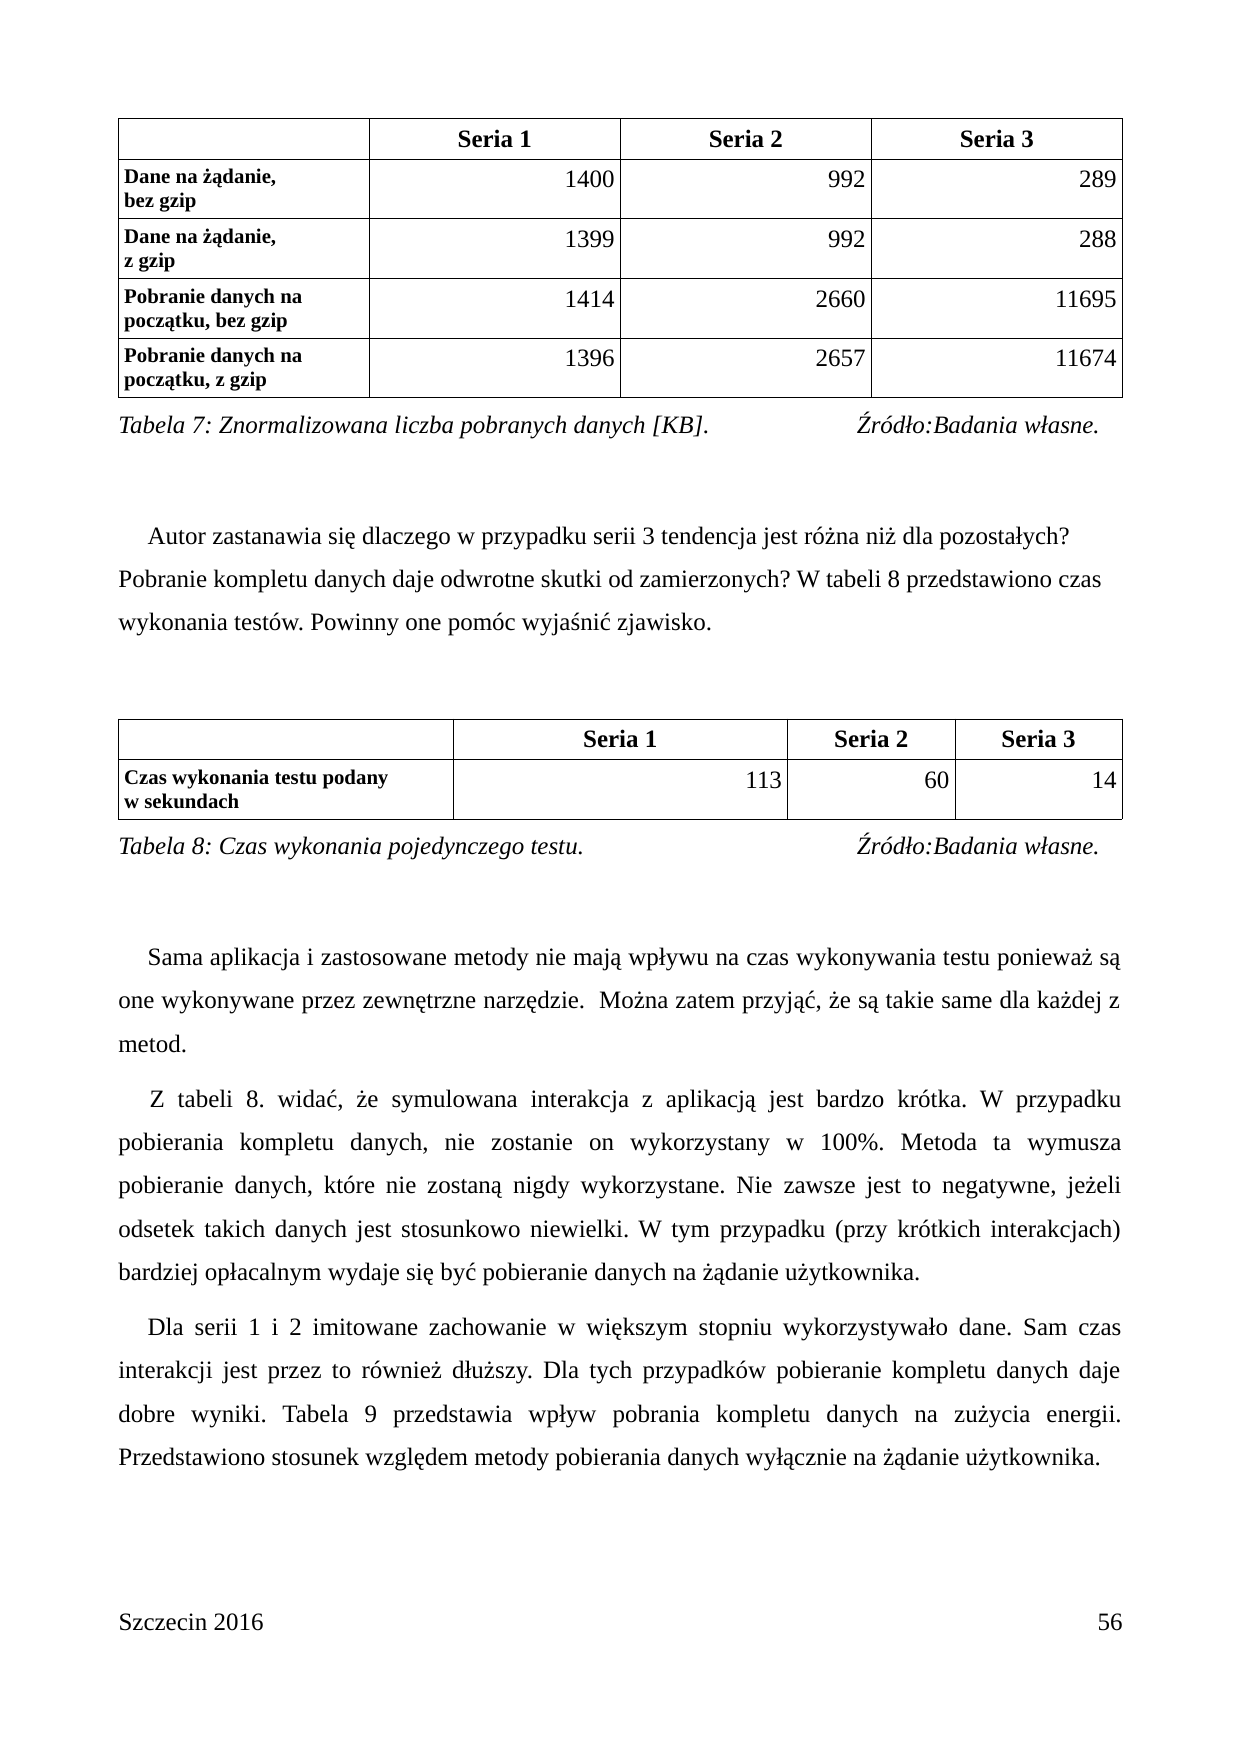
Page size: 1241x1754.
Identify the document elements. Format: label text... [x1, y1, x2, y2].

text Z tabeli 8. widać, że symulowana interakcja z aplikacją jest bardzo krótka. W przypadku pobierania kompletu danych, nie zostanie on wykorzystany w 100%. Metoda ta wymusza pobieranie danych, które nie zostaną nigdy wykorzystane. Nie zawsze jest to negatywne, jeżeli odsetek takich danych jest stosunkowo niewielki. W tym przypadku (przy krótkich interakcjach) bardziej opłacalnym wydaje się być pobieranie danych na żądanie użytkownika. [118, 1084, 1122, 1286]
table_header Seria 2 [788, 720, 955, 759]
text Autor zastanawia się dlaczego w przypadku serii 3 tendencja jest różna niż dla pozostałych? Pobranie kompletu danych daje odwrotne skutki od zamierzonych? W tabeli 8 przedstawiono czas wykonania testów. Powinny one pomóc wyjaśnić zjawisko. [118, 521, 1122, 636]
table_cell 11695 [872, 279, 1122, 337]
table_header Seria 3 [872, 119, 1122, 158]
table_header Seria 1 [454, 720, 787, 759]
table_cell Pobranie danych na początku, bez gzip [119, 279, 369, 337]
table_header Seria 2 [621, 119, 871, 158]
table_cell 1400 [370, 160, 620, 218]
table_cell 1399 [370, 219, 620, 278]
table_header Seria 1 [370, 119, 620, 158]
text Tabela 8: Czas wykonania pojedynczego testu. Źródło:Badania własne. [118, 831, 1122, 860]
table_cell 992 [621, 160, 871, 218]
table_header [119, 119, 369, 158]
table_cell Dane na żądanie, bez gzip [119, 160, 369, 218]
table_cell Dane na żądanie, z gzip [119, 219, 369, 278]
table_cell 1396 [370, 339, 620, 397]
table_cell 60 [788, 760, 955, 818]
table_header [119, 720, 453, 759]
table_cell 11674 [872, 339, 1122, 397]
table_cell 14 [956, 760, 1122, 818]
table_cell 1414 [370, 279, 620, 337]
text Dla serii 1 i 2 imitowane zachowanie w większym stopniu wykorzystywało dane. Sam czas interakcji jest przez to również dłuższy. Dla tych przypadków pobieranie kompletu danych daje dobre wyniki. Tabela 9 przedstawia wpływ pobrania kompletu danych na zużycia energii. Przedstawiono stosunek względem metody pobierania danych wyłącznie na żądanie użytkownika. [118, 1312, 1122, 1471]
table_cell Czas wykonania testu podany w sekundach [119, 760, 453, 818]
table_cell Pobranie danych na początku, z gzip [119, 339, 369, 397]
table_header Seria 3 [956, 720, 1122, 759]
table_cell 2660 [621, 279, 871, 337]
table_cell 2657 [621, 339, 871, 397]
table_cell 289 [872, 160, 1122, 218]
text Tabela 7: Znormalizowana liczba pobranych danych [KB]. Źródło:Badania własne. [118, 410, 1122, 438]
table_cell 992 [621, 219, 871, 278]
table_cell 288 [872, 219, 1122, 278]
table_cell 113 [454, 760, 787, 818]
text Sama aplikacja i zastosowane metody nie mają wpływu na czas wykonywania testu ponieważ są one wykonywane przez zewnętrzne narzędzie. Można zatem przyjąć, że są takie same dla każdej z metod. [118, 942, 1122, 1057]
